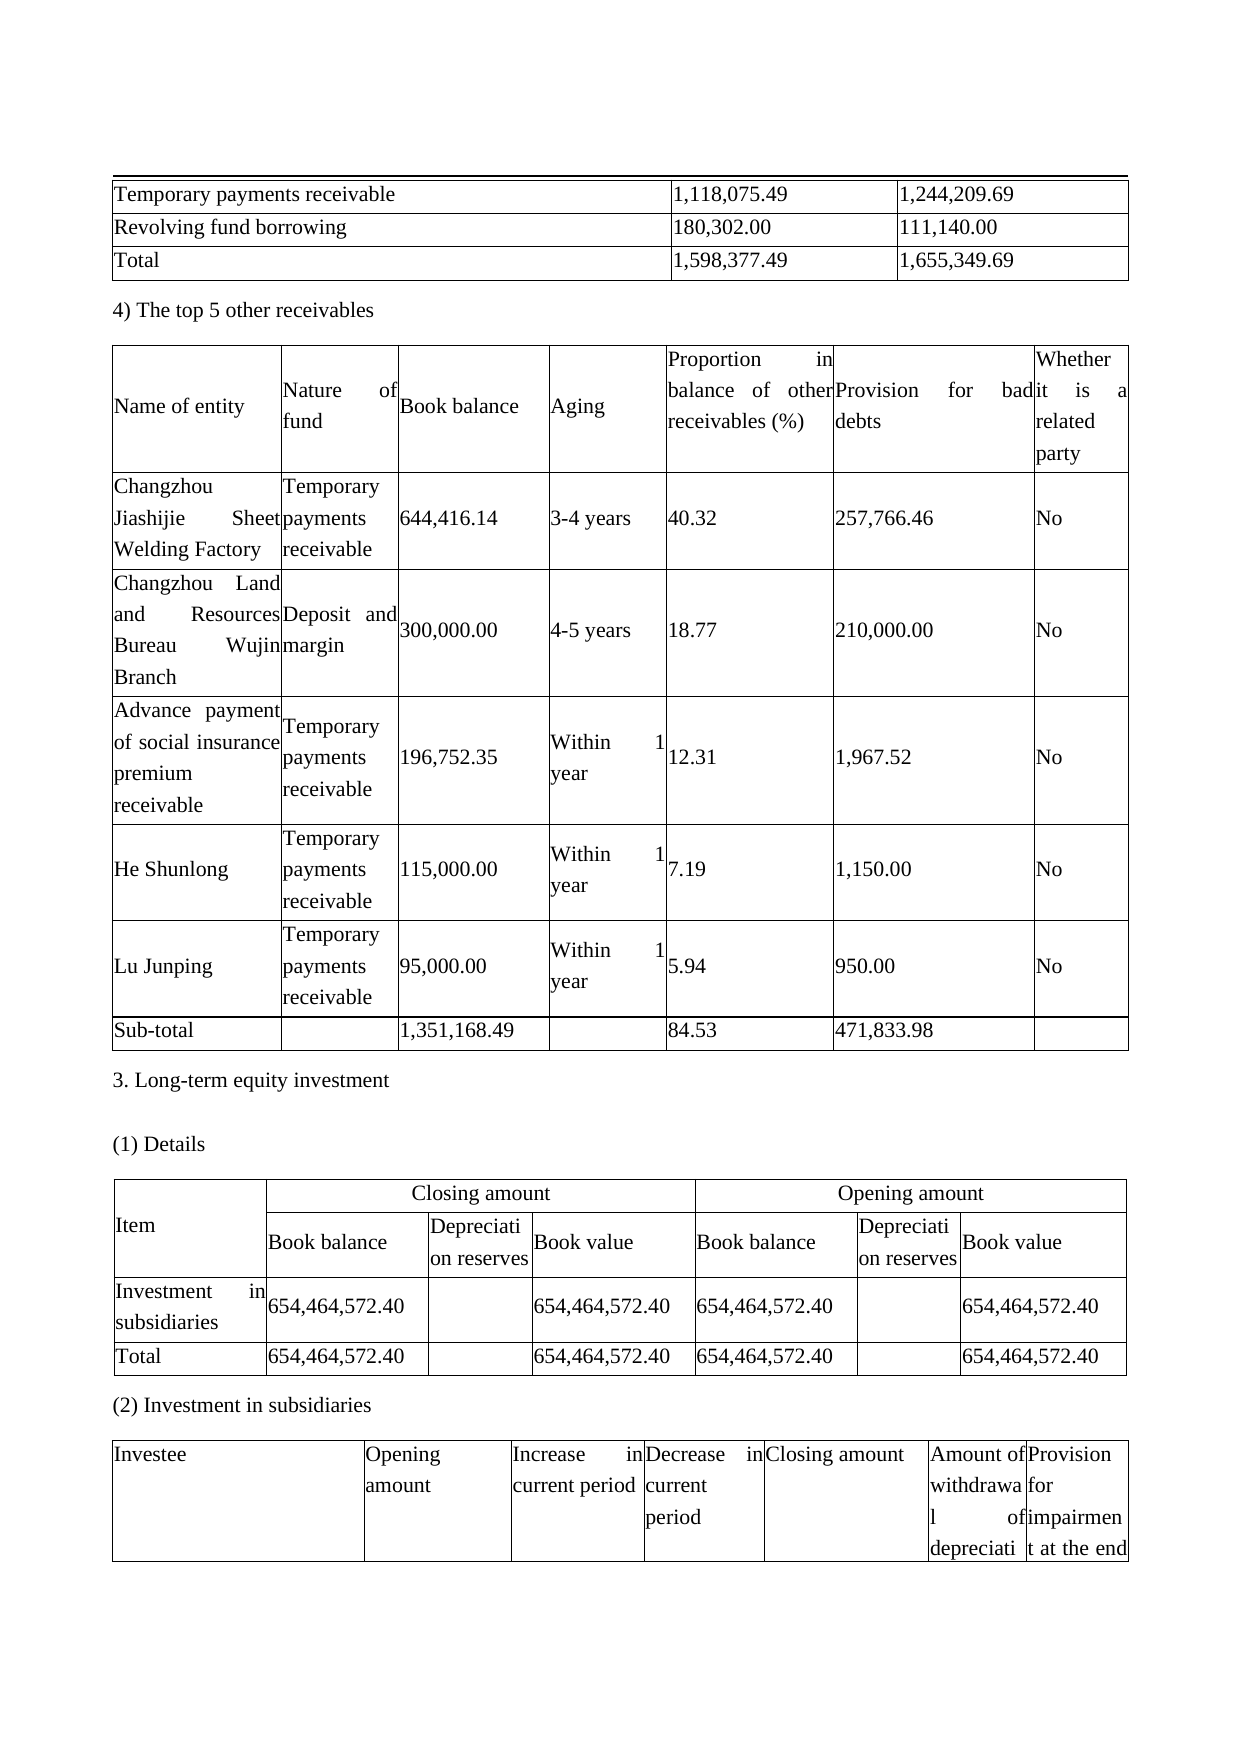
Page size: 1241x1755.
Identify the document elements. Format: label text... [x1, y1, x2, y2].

table_cell 7.19 [667, 825, 833, 920]
table_cell 18.77 [667, 570, 833, 696]
table_cell He Shunlong [113, 825, 281, 920]
table_cell 1,598,377.49 [672, 247, 897, 279]
table_cell No [1035, 697, 1128, 824]
table_header Increase in current period [512, 1441, 644, 1561]
table_header Book balance [399, 346, 549, 472]
table_cell Sub-total [113, 1018, 281, 1050]
table_cell Changzhou Land and Resources Bureau Wujin Branch [113, 570, 281, 696]
table_cell No [1035, 473, 1128, 568]
table_cell 1,967.52 [834, 697, 1034, 824]
table_cell 1,655,349.69 [898, 247, 1128, 279]
table_cell Book balance [696, 1213, 857, 1277]
text 3. Long-term equity investment [112, 1067, 1128, 1092]
table_cell 654,464,572.40 [961, 1278, 1126, 1342]
table_header Whether it is a related party [1035, 346, 1128, 472]
table_cell 654,464,572.40 [696, 1343, 857, 1375]
table_header Closing amount [267, 1180, 695, 1212]
table_cell Total [115, 1343, 266, 1375]
text (1) Details [112, 1131, 1128, 1156]
table_cell Temporary payments receivable [282, 921, 398, 1016]
table_cell Book value [961, 1213, 1126, 1277]
table_cell Book balance [267, 1213, 428, 1277]
table_header Proportion in balance of other receivables (%) [667, 346, 833, 472]
table_cell 654,464,572.40 [533, 1278, 695, 1342]
table_cell No [1035, 825, 1128, 920]
table_cell 950.00 [834, 921, 1034, 1016]
table_cell 12.31 [667, 697, 833, 824]
table_header Opening amount [696, 1180, 1126, 1212]
table_cell 84.53 [667, 1018, 833, 1050]
table_header Item [115, 1180, 266, 1277]
table_cell Investment in subsidiaries [115, 1278, 266, 1342]
table_cell Changzhou Jiashijie Sheet Welding Factory [113, 473, 281, 568]
table_cell 654,464,572.40 [696, 1278, 857, 1342]
table_header Aging [550, 346, 666, 472]
table_header Closing amount [765, 1441, 928, 1561]
table_cell Advance payment of social insurance premium receivable [113, 697, 281, 824]
table_cell Within 1 year [550, 697, 666, 824]
table_cell 257,766.46 [834, 473, 1034, 568]
table_header Opening amount [365, 1441, 511, 1561]
table_cell [282, 1018, 398, 1050]
table_cell Depreciation reserves [429, 1213, 532, 1277]
table_header Name of entity [113, 346, 281, 472]
table_cell Total [113, 247, 671, 279]
table_cell 1,150.00 [834, 825, 1034, 920]
table_cell 654,464,572.40 [267, 1343, 428, 1375]
table_cell No [1035, 570, 1128, 696]
table_cell 4-5 years [550, 570, 666, 696]
table_cell 40.32 [667, 473, 833, 568]
text (2) Investment in subsidiaries [112, 1392, 1128, 1417]
table_header Amount of withdrawal of depreciati [929, 1441, 1026, 1561]
table_cell 111,140.00 [898, 214, 1128, 246]
text 4) The top 5 other receivables [112, 297, 1128, 322]
table_cell 115,000.00 [399, 825, 549, 920]
table_cell Temporary payments receivable [282, 473, 398, 568]
table_cell [858, 1343, 960, 1375]
table_cell Within 1 year [550, 921, 666, 1016]
table_cell [429, 1343, 532, 1375]
table_cell [550, 1018, 666, 1050]
table_cell [429, 1278, 532, 1342]
table_header Nature of fund [282, 346, 398, 472]
table_cell 1,118,075.49 [672, 181, 897, 213]
table_cell No [1035, 921, 1128, 1016]
table_cell 1,351,168.49 [399, 1018, 549, 1050]
table_cell Temporary payments receivable [282, 825, 398, 920]
table_cell [858, 1278, 960, 1342]
table_cell 95,000.00 [399, 921, 549, 1016]
table_cell Revolving fund borrowing [113, 214, 671, 246]
table_cell 5.94 [667, 921, 833, 1016]
table_cell 300,000.00 [399, 570, 549, 696]
table_header Decrease in current period [645, 1441, 764, 1561]
table_cell 471,833.98 [834, 1018, 1034, 1050]
table_cell Lu Junping [113, 921, 281, 1016]
table_cell Book value [533, 1213, 695, 1277]
table_cell [1035, 1018, 1128, 1050]
table_cell 180,302.00 [672, 214, 897, 246]
table_cell 3-4 years [550, 473, 666, 568]
table_cell Temporary payments receivable [282, 697, 398, 824]
table_cell 210,000.00 [834, 570, 1034, 696]
table_header Provision for impairment at the end [1027, 1441, 1128, 1561]
table_cell Within 1 year [550, 825, 666, 920]
table_cell Depreciation reserves [858, 1213, 960, 1277]
table_cell 1,244,209.69 [898, 181, 1128, 213]
table_header Investee [113, 1441, 364, 1561]
table_cell Temporary payments receivable [113, 181, 671, 213]
table_header Provision for bad debts [834, 346, 1034, 472]
table_cell 654,464,572.40 [961, 1343, 1126, 1375]
table_cell 654,464,572.40 [533, 1343, 695, 1375]
table_cell Deposit and margin [282, 570, 398, 696]
table_cell 654,464,572.40 [267, 1278, 428, 1342]
table_cell 644,416.14 [399, 473, 549, 568]
table_cell 196,752.35 [399, 697, 549, 824]
